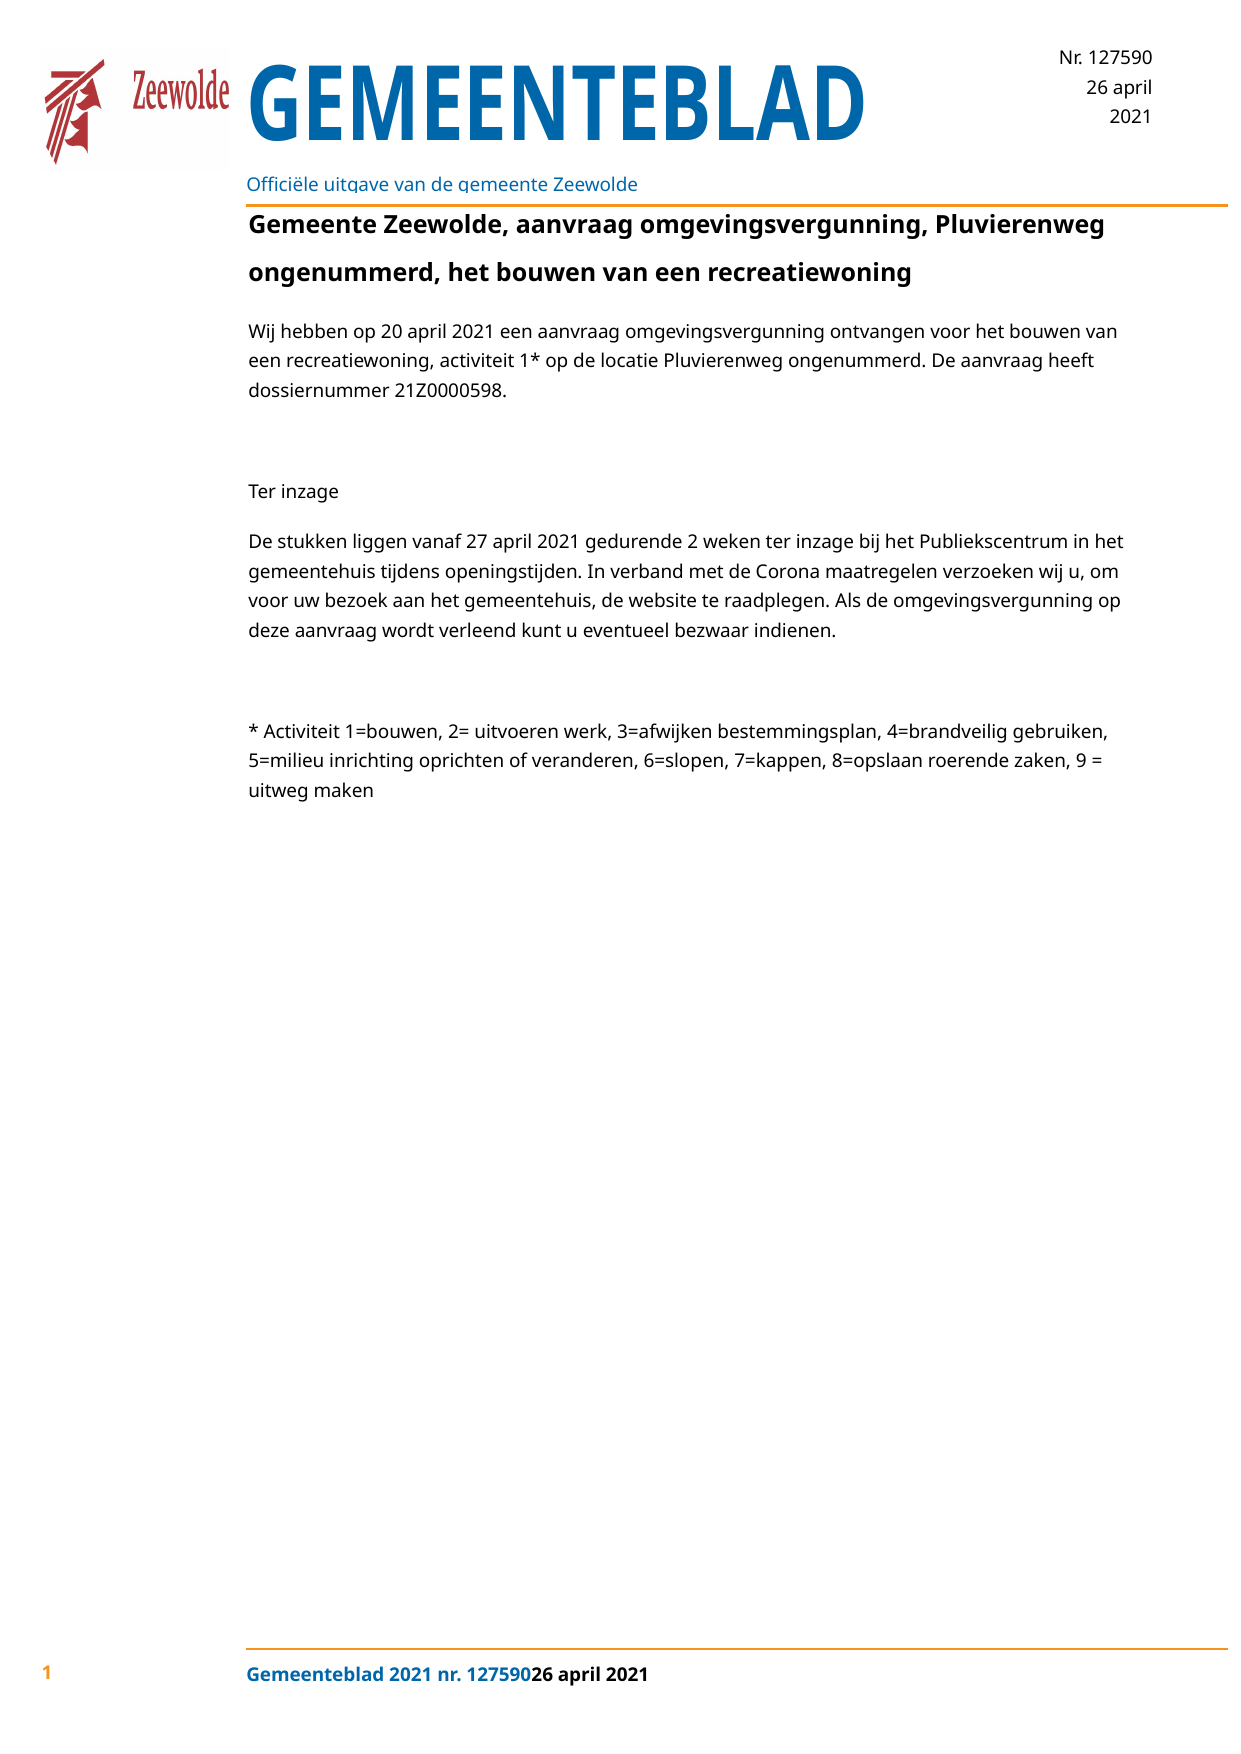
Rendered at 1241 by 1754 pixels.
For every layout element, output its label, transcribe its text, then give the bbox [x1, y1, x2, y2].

text * Activiteit 1=bouwen, 2= uitvoeren werk, 3=afwijken bestemmingsplan, 4=brandveilig gebruiken, 5=milieu inrichting oprichten of veranderen, 6=slopen, 7=kappen, 8=opslaan roerende zaken, 9 = uitweg maken [248, 718, 1152, 803]
text Ter inzage [248, 478, 1152, 504]
text De stukken liggen vanaf 27 april 2021 gedurende 2 weken ter inzage bij het Publiekscentrum in het gemeentehuis tijdens openingstijden. In verband met de Corona maatregelen verzoeken wij u, om voor uw bezoek aan het gemeentehuis, de website te raadplegen. Als de omgevingsvergunning op deze aanvraag wordt verleend kunt u eventueel bezwaar indienen. [248, 528, 1152, 643]
text Gemeente Zeewolde, aanvraag omgevingsvergunning, Pluvierenweg ongenummerd, het bouwen van een recreatiewoning [248, 207, 1152, 288]
text Wij hebben op 20 april 2021 een aanvraag omgevingsvergunning ontvangen voor het bouwen van een recreatiewoning, activiteit 1* op de locatie Pluvierenweg ongenummerd. De aanvraag heeft dossiernummer 21Z0000598. [248, 318, 1152, 403]
picture [41, 47, 231, 172]
